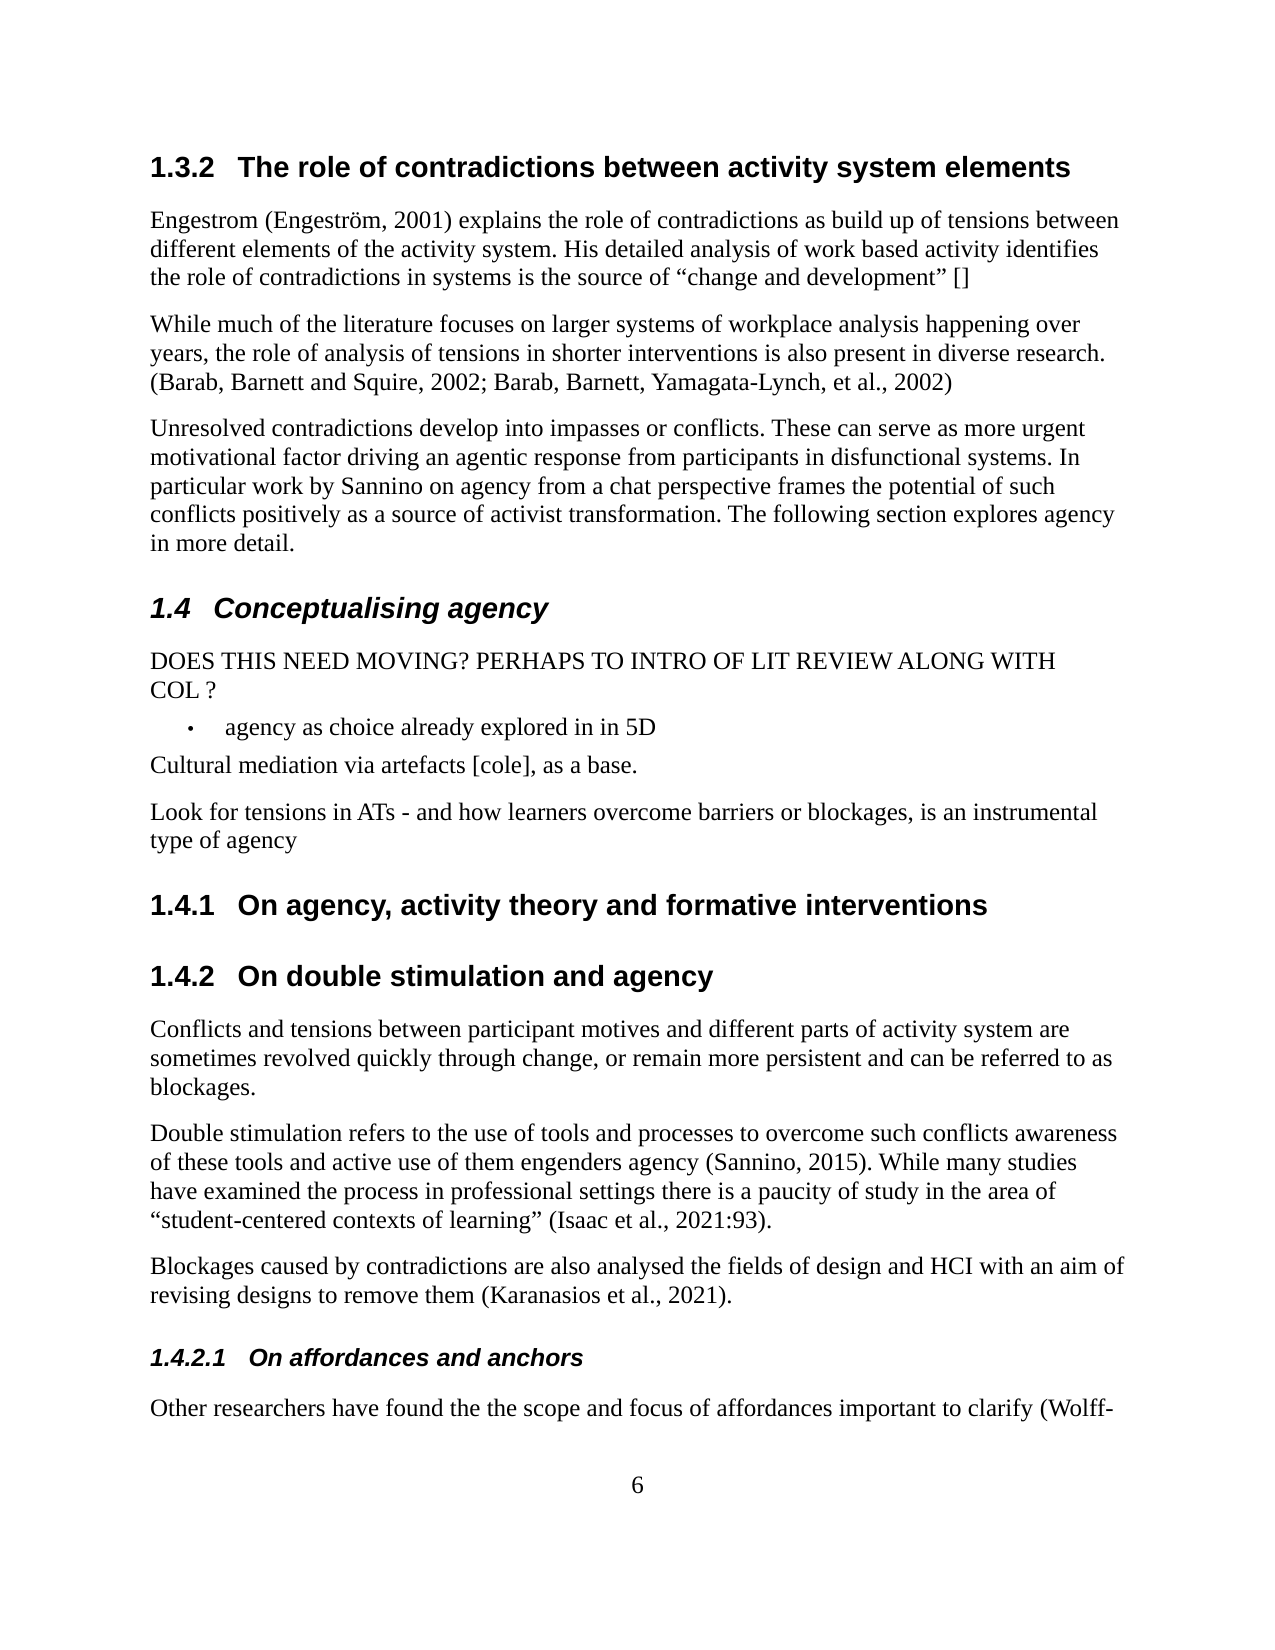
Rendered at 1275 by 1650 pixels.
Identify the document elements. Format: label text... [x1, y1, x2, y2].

subtitle The role of contradictions between activity system elements [150, 150, 1125, 183]
text While much of the literature focuses on larger systems of workplace analysis happening over years, the role of analysis of tensions in shorter interventions is also present in diverse research. (Barab, Barnett and Squire, 2002; Barab, Barnett, Yamagata-Lynch, et al., 2002) [150, 309, 1125, 395]
text Unresolved contradictions develop into impasses or conflicts. These can serve as more urgent motivational factor driving an agentic response from participants in disfunctional systems. In particular work by Sannino on agency from a chat perspective frames the potential of such conflicts positively as a source of activist transformation. The following section explores agency in more detail. [150, 413, 1125, 557]
text Engestrom (Engeström, 2001) explains the role of contradictions as build up of tensions between different elements of the activity system. His detailed analysis of work based activity identifies the role of contradictions in systems is the source of “change and development” [] [150, 205, 1125, 291]
text Look for tensions in ATs - and how learners overcome barriers or blockages, is an instrumental type of agency [150, 797, 1125, 854]
text Double stimulation refers to the use of tools and processes to overcome such conflicts awareness of these tools and active use of them engenders agency (Sannino, 2015). While many studies have examined the process in professional settings there is a paucity of study in the area of “student-centered contexts of learning” (Isaac et al., 2021:93). [150, 1118, 1125, 1233]
subtitle On affordances and anchors [150, 1343, 1125, 1371]
text Other researchers have found the the scope and focus of affordances important to clarify (Wolff- [150, 1393, 1125, 1422]
list agency as choice already explored in in 5D [187, 712, 1125, 741]
subtitle On double stimulation and agency [150, 959, 1125, 993]
text Cultural mediation via artefacts [cole], as a base. [150, 750, 1125, 779]
text Conflicts and tensions between participant motives and different parts of activity system are sometimes revolved quickly through change, or remain more persistent and can be referred to as blockages. [150, 1014, 1125, 1101]
subtitle Conceptualising agency [150, 591, 1125, 624]
text DOES THIS NEED MOVING? PERHAPS TO INTRO OF LIT REVIEW ALONG WITH COL ? [150, 646, 1125, 703]
text Blockages caused by contradictions are also analysed the fields of design and HCI with an aim of revising designs to remove them (Karanasios et al., 2021). [150, 1251, 1125, 1309]
subtitle On agency, activity theory and formative interventions [150, 888, 1125, 922]
